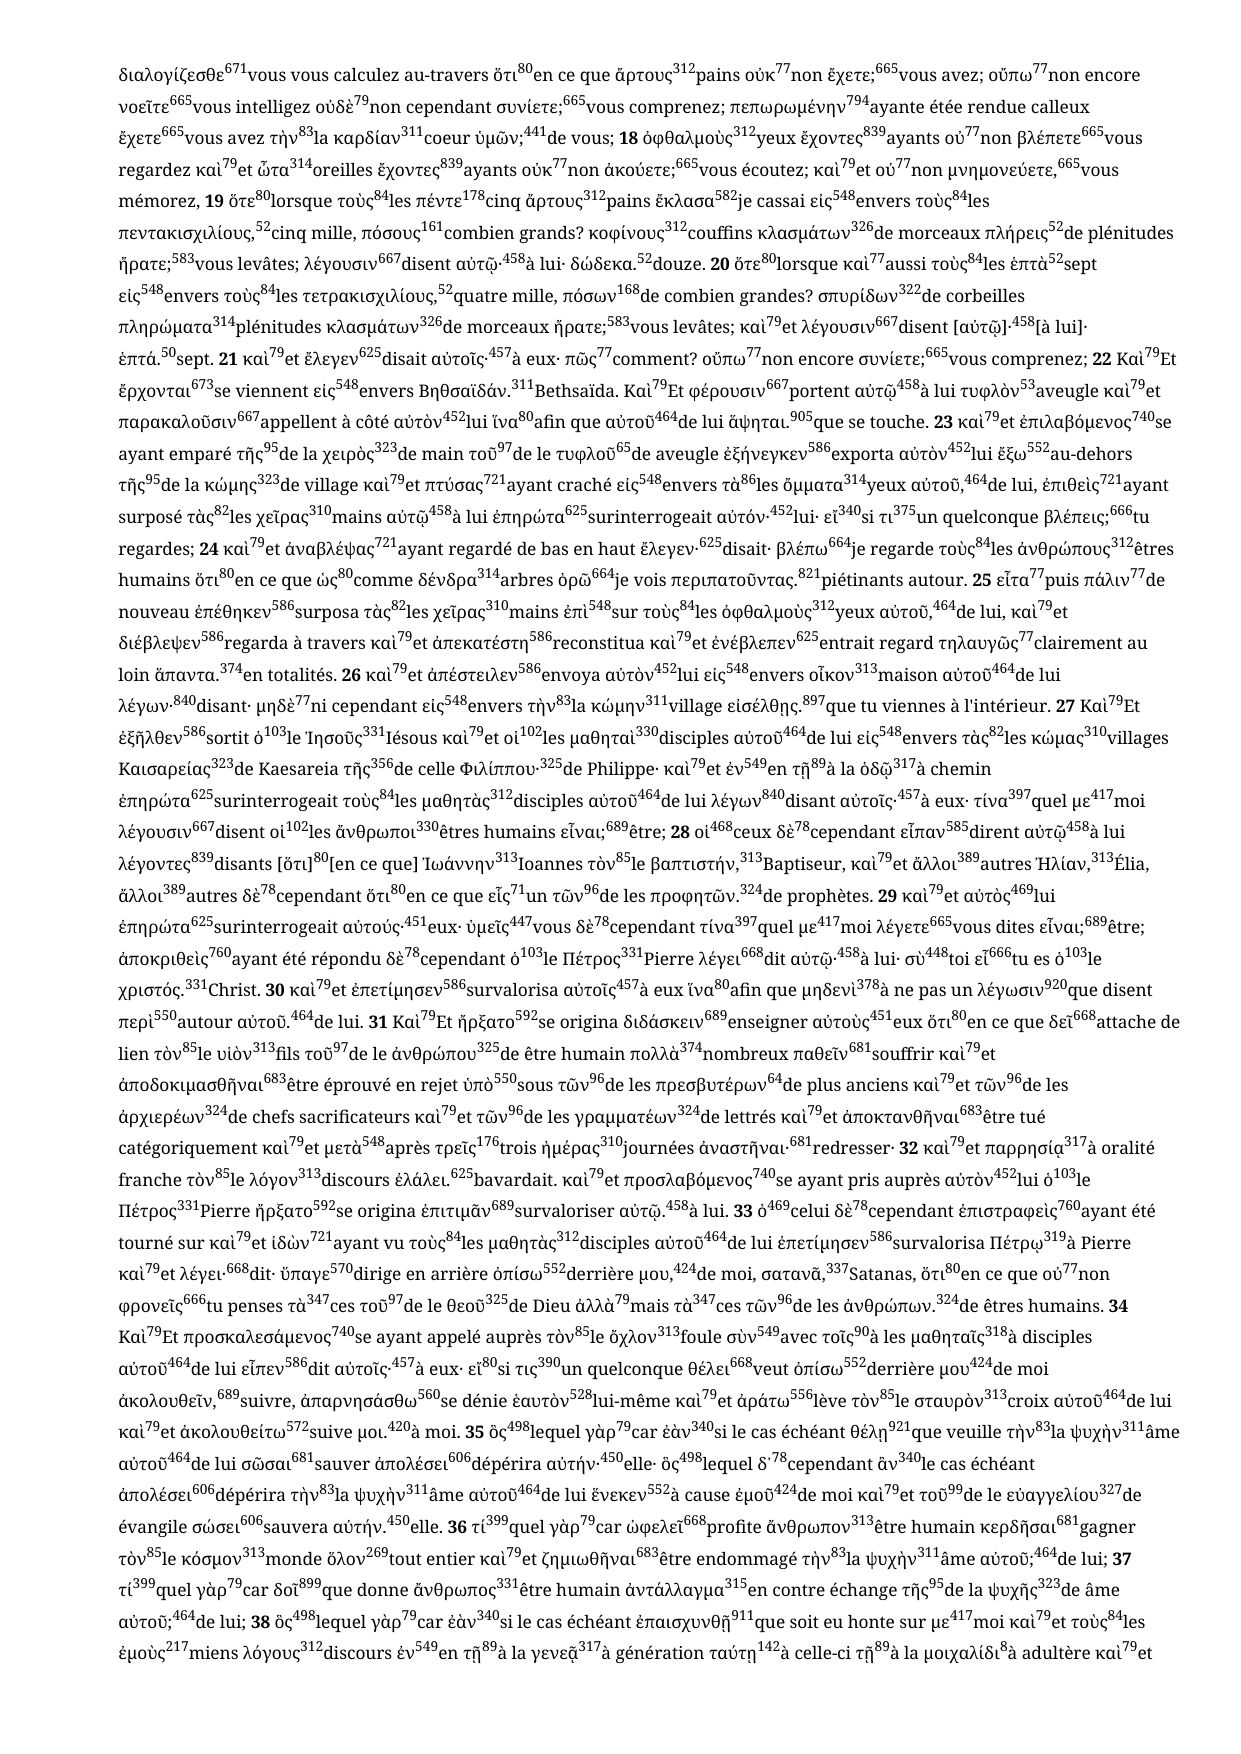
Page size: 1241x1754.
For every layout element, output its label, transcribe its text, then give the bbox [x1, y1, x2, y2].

text 1 Ἐν549En ἐκείναις141à celles-là ταῖς88à les ἡμέραις316à journées πάλιν77de nouveau πολλοῦ65de nombreux ὄχλου325de foule ὄντος834de étant καὶ79et μὴ77ne pas ἐχόντων833de ayants τί375un quelconque φάγωσιν,898que mangent, προσκαλεσάμενος740se ayant appelé auprès τοὺς84les μαθητὰς312disciples αὐτοῦ464de lui λέγει668dit αὐτοῖς·457à eux· 2 σπλαγχνίζομαι670je me remue aux entrailles ἐπὶ548sur τὸν85le ὄχλον,313foule, ὅτι80en ce que ἤδη77déjà ἡμέραι328journées τρεῖς194trois προσμένουσίν667restent auprès μοι420à moi καὶ79et οὐκ77non ἔχουσιν667ont τί375un quelconque φάγωσιν·898que mangent· 3 καὶ79et ἐὰν80si le cas échéant ἀπολύσω895que je délie au loin αὐτοὺς451eux νήστεις52en jeûnes εἰς548envers οἶκον313maison αὐτῶν,463de eux, ἐκλυθήσονται618seront défailli ἐν549en τῇ89à la ὁδῷ·317à chemin· καί79et τινες389des quelconques αὐτῶν463de eux ἀπὸ547au loin μακρόθεν77à distance ἥκασιν.641ont surgi. 4 καὶ79et ἀπεκρίθησαν599furent répondu αὐτῷ458à lui οἱ102les μαθηταὶ330disciples αὐτοῦ464de lui πόθεν77d'où? τούτους345ceux-ci δυνήσεταί612se pourra τις390un quelconque ὧδε77ici χορτάσαι681fourrager ἄρτων324de pains ἐπ᾽550sur ἐρημίας;323de lieu désertique; 5 καὶ79et ἠρώτα625interrogeait αὐτούς·451eux· πόσους396combien grands? ἔχετε665vous avez ἄρτους;312pains; οἱ468ceux δὲ78cependant εἶπαν·585dirent· ἑπτά.52sept. 6 καὶ79et παραγγέλλει668annonce à côté τῷ91à le ὄχλῳ319à foule ἀναπεσεῖν681tomber de bas en haut ἐπὶ550sur τῆς95de la γῆς·323de terre· καὶ79et λαβὼν721ayant pris τοὺς84les ἑπτὰ178sept ἄρτους312pains εὐχαριστήσας721ayant rendu grâce ἔκλασεν586cassa καὶ79et ἐδίδου625donnait τοῖς90à les μαθηταῖς318à disciples αὐτοῦ464de lui ἵνα80afin que παρατιθῶσιν,920que posent à côté, καὶ79et παρέθηκαν585posèrent à côté τῷ91à le ὄχλῳ.319à foule. 7 καὶ79et εἶχον624avaient ἰχθύδια314petits poissons ὀλίγα·270peu· καὶ79et εὐλογήσας721ayant élogié αὐτὰ453eux εἶπεν586dit καὶ77aussi ταῦτα347ces-ci παρατιθέναι.689poser à côté. 8 καὶ79et ἔφαγον585mangèrent καὶ79et ἐχορτάσθησαν,599furent fourragé, καὶ79et ἦραν585levèrent περισσεύματα314superflus κλασμάτων326de morceaux ἑπτὰ176sept σπυρίδας.310corbeilles. 9 ἦσαν624étaient δὲ78cependant ὡς77comme τετρακισχίλιοι.70quatre mille. καὶ79et ἀπέλυσεν586délia au loin αὐτούς.451eux. 10 Καὶ79Et εὐθὺς77directement ἐμβὰς721ayant embarqué εἰς548envers τὸ87le πλοῖον315navire μετὰ550avec τῶν96de les μαθητῶν324de disciples αὐτοῦ464de lui ἦλθεν586vint εἰς548envers τὰ86les μέρη314parts Δαλμανουθά.323de Dalmanoutha. 11 Καὶ79Et ἐξῆλθον585sortirent οἱ102les Φαρισαῖοι330Pharisiens καὶ79et ἤρξαντο591se originèrent συζητεῖν689chercher ensemble αὐτῷ,458à lui, ζητοῦντες839cherchants παρ᾽550à côté αὐτοῦ464de lui σημεῖον315signe ἀπὸ550au loin τοῦ97de le οὐρανοῦ,325de ciel, πειράζοντες839mettants en tentation αὐτόν.452lui. 12 καὶ79et ἀναστενάξας721ayant soupiré de bas en haut τῷ93à le πνεύματι321à souffle αὐτοῦ464de lui λέγει·668dit· τί399quel ἡ101la γενεὰ329génération αὕτη154celle-ci ζητεῖ668cherche σημεῖον;315signe; ἀμὴν304amen λέγω664je dis ὑμῖν,438à vous, εἰ77si δοθήσεται619sera donné τῇ89à la γενεᾷ317à génération ταύτῃ142à celle-ci σημεῖον.333signe. 13 καὶ79et ἀφεὶς721ayant abandonné αὐτοὺς451eux πάλιν77de nouveau ἐμβὰς721ayant embarqué ἀπῆλθεν586éloigna εἰς548envers τὸ348ce πέραν.77de l'autre côté. 14 Καὶ79Et ἐπελάθοντο591se omirent en plus λαβεῖν681prendre ἄρτους312pains καὶ79et εἰ551si μὴ77ne pas ἕνα179un ἄρτον313pain οὐκ77non εἶχον624avaient μεθ᾽550avec ἑαυτῶν536de eux-mêmes ἐν549en τῷ93à le πλοίῳ.321à navire. 15 καὶ79et διεστέλλετο631se équipait en séparant αὐτοῖς457à eux λέγων·840disant· ὁρᾶτε,569voyez, βλέπετε569regardez ἀπὸ550au loin τῆς95de la ζύμης323de levain τῶν96de les Φαρισαίων324de Pharisiens καὶ79et τῆς95de la ζύμης323de levain τῶν96de les Ἡρῳδιανῶν.324de Hérodiens. 16 καὶ79et διελογίζοντο630se calculaient au-travers πρὸς548vers ἀλλήλους501les uns les autres ὅτι80en ce que ἄρτους312pains οὐκ77non ἔχουσιν.667ont. 17 καὶ79et γνοὺς721ayant connu ὁ103le Ἰησοῦς331Iésous λέγει668dit αὐτοῖς·457à eux· τί399quel διαλογίζεσθε671vous vous calculez au-travers ὅτι80en ce que ἄρτους312pains οὐκ77non ἔχετε;665vous avez; οὔπω77non encore νοεῖτε665vous intelligez οὐδὲ79non cependant συνίετε;665vous comprenez; πεπωρωμένην794ayante étée rendue calleux ἔχετε665vous avez τὴν83la καρδίαν311coeur ὑμῶν;441de vous; 18 ὀφθαλμοὺς312yeux ἔχοντες839ayants οὐ77non βλέπετε665vous regardez καὶ79et ὦτα314oreilles ἔχοντες839ayants οὐκ77non ἀκούετε;665vous écoutez; καὶ79et οὐ77non μνημονεύετε,665vous mémorez, 19 ὅτε80lorsque τοὺς84les πέντε178cinq ἄρτους312pains ἔκλασα582je cassai εἰς548envers τοὺς84les πεντακισχιλίους,52cinq mille, πόσους161combien grands? κοφίνους312couffins κλασμάτων326de morceaux πλήρεις52de plénitudes ἤρατε;583vous levâtes; λέγουσιν667disent αὐτῷ·458à lui· δώδεκα.52douze. 20 ὅτε80lorsque καὶ77aussi τοὺς84les ἑπτὰ52sept εἰς548envers τοὺς84les τετρακισχιλίους,52quatre mille, πόσων168de combien grandes? σπυρίδων322de corbeilles πληρώματα314plénitudes κλασμάτων326de morceaux ἤρατε;583vous levâtes; καὶ79et λέγουσιν667disent [αὐτῷ]·458[à lui]· ἑπτά.50sept. 21 καὶ79et ἔλεγεν625disait αὐτοῖς·457à eux· πῶς77comment? οὔπω77non encore συνίετε;665vous comprenez; 22 Καὶ79Et ἔρχονται673se viennent εἰς548envers Βηθσαϊδάν.311Bethsaïda. Καὶ79Et φέρουσιν667portent αὐτῷ458à lui τυφλὸν53aveugle καὶ79et παρακαλοῦσιν667appellent à côté αὐτὸν452lui ἵνα80afin que αὐτοῦ464de lui ἅψηται.905que se touche. 23 καὶ79et ἐπιλαβόμενος740se ayant emparé τῆς95de la χειρὸς323de main τοῦ97de le τυφλοῦ65de aveugle ἐξήνεγκεν586exporta αὐτὸν452lui ἔξω552au-dehors τῆς95de la κώμης323de village καὶ79et πτύσας721ayant craché εἰς548envers τὰ86les ὄμματα314yeux αὐτοῦ,464de lui, ἐπιθεὶς721ayant surposé τὰς82les χεῖρας310mains αὐτῷ458à lui ἐπηρώτα625surinterrogeait αὐτόν·452lui· εἴ340si τι375un quelconque βλέπεις;666tu regardes; 24 καὶ79et ἀναβλέψας721ayant regardé de bas en haut ἔλεγεν·625disait· βλέπω664je regarde τοὺς84les ἀνθρώπους312êtres humains ὅτι80en ce que ὡς80comme δένδρα314arbres ὁρῶ664je vois περιπατοῦντας.821piétinants autour. 25 εἶτα77puis πάλιν77de nouveau ἐπέθηκεν586surposa τὰς82les χεῖρας310mains ἐπὶ548sur τοὺς84les ὀφθαλμοὺς312yeux αὐτοῦ,464de lui, καὶ79et διέβλεψεν586regarda à travers καὶ79et ἀπεκατέστη586reconstitua καὶ79et ἐνέβλεπεν625entrait regard τηλαυγῶς77clairement au loin ἅπαντα.374en totalités. 26 καὶ79et ἀπέστειλεν586envoya αὐτὸν452lui εἰς548envers οἶκον313maison αὐτοῦ464de lui λέγων·840disant· μηδὲ77ni cependant εἰς548envers τὴν83la κώμην311village εἰσέλθῃς.897que tu viennes à l'intérieur. 27 Καὶ79Et ἐξῆλθεν586sortit ὁ103le Ἰησοῦς331Iésous καὶ79et οἱ102les μαθηταὶ330disciples αὐτοῦ464de lui εἰς548envers τὰς82les κώμας310villages Καισαρείας323de Kaesareia τῆς356de celle Φιλίππου·325de Philippe· καὶ79et ἐν549en τῇ89à la ὁδῷ317à chemin ἐπηρώτα625surinterrogeait τοὺς84les μαθητὰς312disciples αὐτοῦ464de lui λέγων840disant αὐτοῖς·457à eux· τίνα397quel με417moi λέγουσιν667disent οἱ102les ἄνθρωποι330êtres humains εἶναι;689être; 28 οἱ468ceux δὲ78cependant εἶπαν585dirent αὐτῷ458à lui λέγοντες839disants [ὅτι]80[en ce que] Ἰωάννην313Ioannes τὸν85le βαπτιστήν,313Baptiseur, καὶ79et ἄλλοι389autres Ἠλίαν,313Élia, ἄλλοι389autres δὲ78cependant ὅτι80en ce que εἷς71un τῶν96de les προφητῶν.324de prophètes. 29 καὶ79et αὐτὸς469lui ἐπηρώτα625surinterrogeait αὐτούς·451eux· ὑμεῖς447vous δὲ78cependant τίνα397quel με417moi λέγετε665vous dites εἶναι;689être; ἀποκριθεὶς760ayant été répondu δὲ78cependant ὁ103le Πέτρος331Pierre λέγει668dit αὐτῷ·458à lui· σὺ448toi εἶ666tu es ὁ103le χριστός.331Christ. 30 καὶ79et ἐπετίμησεν586survalorisa αὐτοῖς457à eux ἵνα80afin que μηδενὶ378à ne pas un λέγωσιν920que disent περὶ550autour αὐτοῦ.464de lui. 31 Καὶ79Et ἤρξατο592se origina διδάσκειν689enseigner αὐτοὺς451eux ὅτι80en ce que δεῖ668attache de lien τὸν85le υἱὸν313fils τοῦ97de le ἀνθρώπου325de être humain πολλὰ374nombreux παθεῖν681souffrir καὶ79et ἀποδοκιμασθῆναι683être éprouvé en rejet ὑπὸ550sous τῶν96de les πρεσβυτέρων64de plus anciens καὶ79et τῶν96de les ἀρχιερέων324de chefs sacrificateurs καὶ79et τῶν96de les γραμματέων324de lettrés καὶ79et ἀποκτανθῆναι683être tué catégoriquement καὶ79et μετὰ548après τρεῖς176trois ἡμέρας310journées ἀναστῆναι·681redresser· 32 καὶ79et παρρησίᾳ317à oralité franche τὸν85le λόγον313discours ἐλάλει.625bavardait. καὶ79et προσλαβόμενος740se ayant pris auprès αὐτὸν452lui ὁ103le Πέτρος331Pierre ἤρξατο592se origina ἐπιτιμᾶν689survaloriser αὐτῷ.458à lui. 33 ὁ469celui δὲ78cependant ἐπιστραφεὶς760ayant été tourné sur καὶ79et ἰδὼν721ayant vu τοὺς84les μαθητὰς312disciples αὐτοῦ464de lui ἐπετίμησεν586survalorisa Πέτρῳ319à Pierre καὶ79et λέγει·668dit· ὕπαγε570dirige en arrière ὀπίσω552derrière μου,424de moi, σατανᾶ,337Satanas, ὅτι80en ce que οὐ77non φρονεῖς666tu penses τὰ347ces τοῦ97de le θεοῦ325de Dieu ἀλλὰ79mais τὰ347ces τῶν96de les ἀνθρώπων.324de êtres humains. 34 Καὶ79Et προσκαλεσάμενος740se ayant appelé auprès τὸν85le ὄχλον313foule σὺν549avec τοῖς90à les μαθηταῖς318à disciples αὐτοῦ464de lui εἶπεν586dit αὐτοῖς·457à eux· εἴ80si τις390un quelconque θέλει668veut ὀπίσω552derrière μου424de moi ἀκολουθεῖν,689suivre, ἀπαρνησάσθω560se dénie ἑαυτὸν528lui-même καὶ79et ἀράτω556lève τὸν85le σταυρὸν313croix αὐτοῦ464de lui καὶ79et ἀκολουθείτω572suive μοι.420à moi. 35 ὃς498lequel γὰρ79car ἐὰν340si le cas échéant θέλῃ921que veuille τὴν83la ψυχὴν311âme αὐτοῦ464de lui σῶσαι681sauver ἀπολέσει606dépérira αὐτήν·450elle· ὃς498lequel δ᾽78cependant ἂν340le cas échéant ἀπολέσει606dépérira τὴν83la ψυχὴν311âme αὐτοῦ464de lui ἕνεκεν552à cause ἐμοῦ424de moi καὶ79et τοῦ99de le εὐαγγελίου327de évangile σώσει606sauvera αὐτήν.450elle. 36 τί399quel γὰρ79car ὠφελεῖ668profite ἄνθρωπον313être humain κερδῆσαι681gagner τὸν85le κόσμον313monde ὅλον269tout entier καὶ79et ζημιωθῆναι683être endommagé τὴν83la ψυχὴν311âme αὐτοῦ;464de lui; 37 τί399quel γὰρ79car δοῖ899que donne ἄνθρωπος331être humain ἀντάλλαγμα315en contre échange τῆς95de la ψυχῆς323de âme αὐτοῦ;464de lui; 38 ὃς498lequel γὰρ79car ἐὰν340si le cas échéant ἐπαισχυνθῇ911que soit eu honte sur με417moi καὶ79et τοὺς84les ἐμοὺς217miens λόγους312discours ἐν549en τῇ89à la γενεᾷ317à génération ταύτῃ142à celle-ci τῇ89à la μοιχαλίδι8à adultère καὶ79et ἁμαρτωλῷ,8à fauteuse, καὶ77aussi ὁ103le υἱὸς331fils τοῦ97de le ἀνθρώπου325de être humain ἐπαισχυνθήσεται619sera eu honte sur αὐτόν,452lui, ὅταν80lorsque le cas échéant ἔλθῃ899que vienne ἐν549en τῇ89à la δόξῃ317à gloire τοῦ97de le πατρὸς325de père αὐτοῦ464de lui μετὰ550avec τῶν96de les ἀγγέλων324de anges τῶν96de les ἁγίων.15de saints. [118, 59, 1181, 1665]
